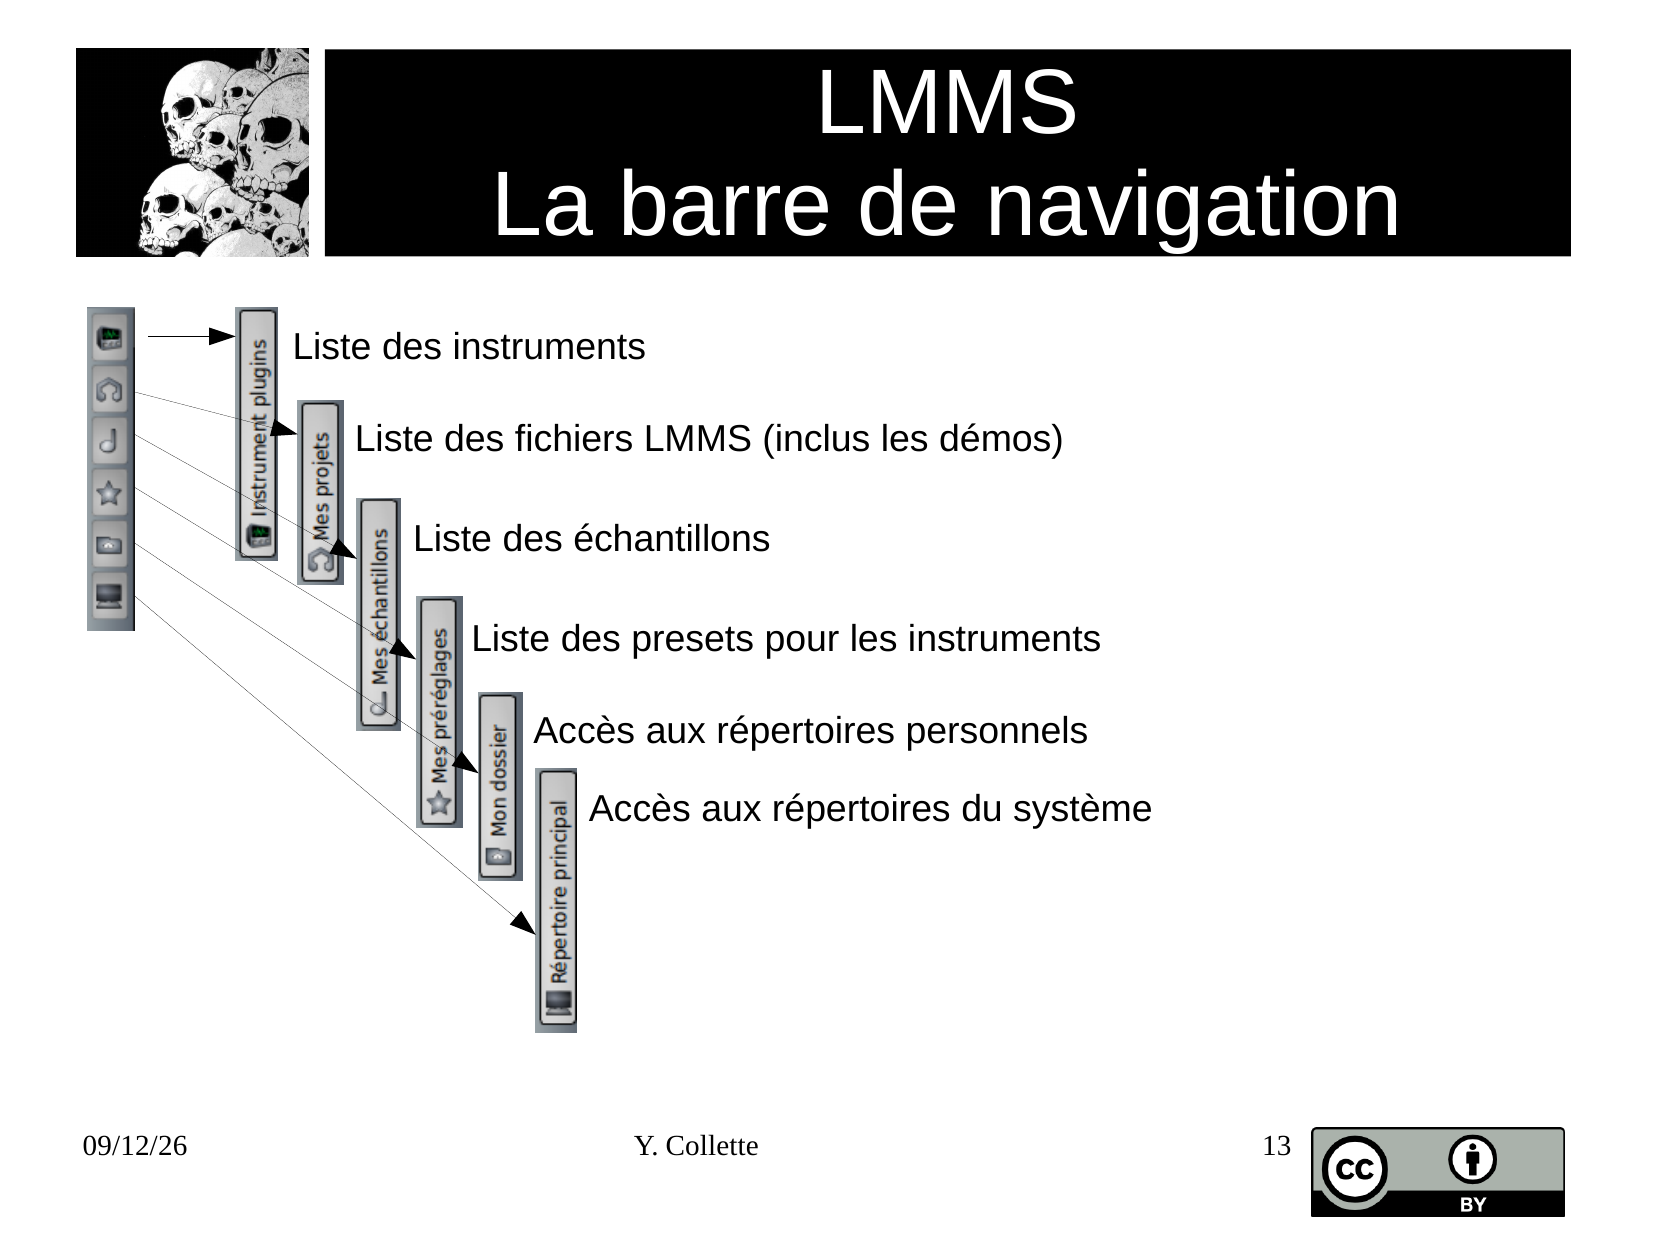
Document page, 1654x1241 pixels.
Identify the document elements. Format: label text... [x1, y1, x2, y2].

picture [235, 419, 278, 513]
text_box Liste des presets pour les instruments [456, 610, 1127, 672]
picture [416, 733, 463, 829]
picture [235, 307, 278, 427]
picture [478, 692, 523, 882]
picture [356, 693, 401, 731]
picture [297, 400, 344, 545]
text_box Accès aux répertoires personnels [518, 701, 1179, 763]
picture [356, 624, 401, 720]
picture [235, 492, 278, 561]
picture [235, 550, 253, 561]
picture [1311, 1127, 1565, 1217]
picture [356, 498, 401, 644]
text_box Accès aux répertoires du système [574, 780, 1205, 841]
title LMMS La barre de navigation [324, 49, 1571, 257]
text_box Liste des instruments [277, 317, 683, 375]
text_box Liste des fichiers LMMS (inclus les démos) [339, 409, 1119, 469]
picture [76, 48, 309, 257]
text_box Liste des échantillons [398, 510, 807, 568]
picture [416, 596, 463, 757]
picture [535, 768, 577, 1033]
picture [87, 307, 135, 631]
picture [297, 526, 344, 585]
